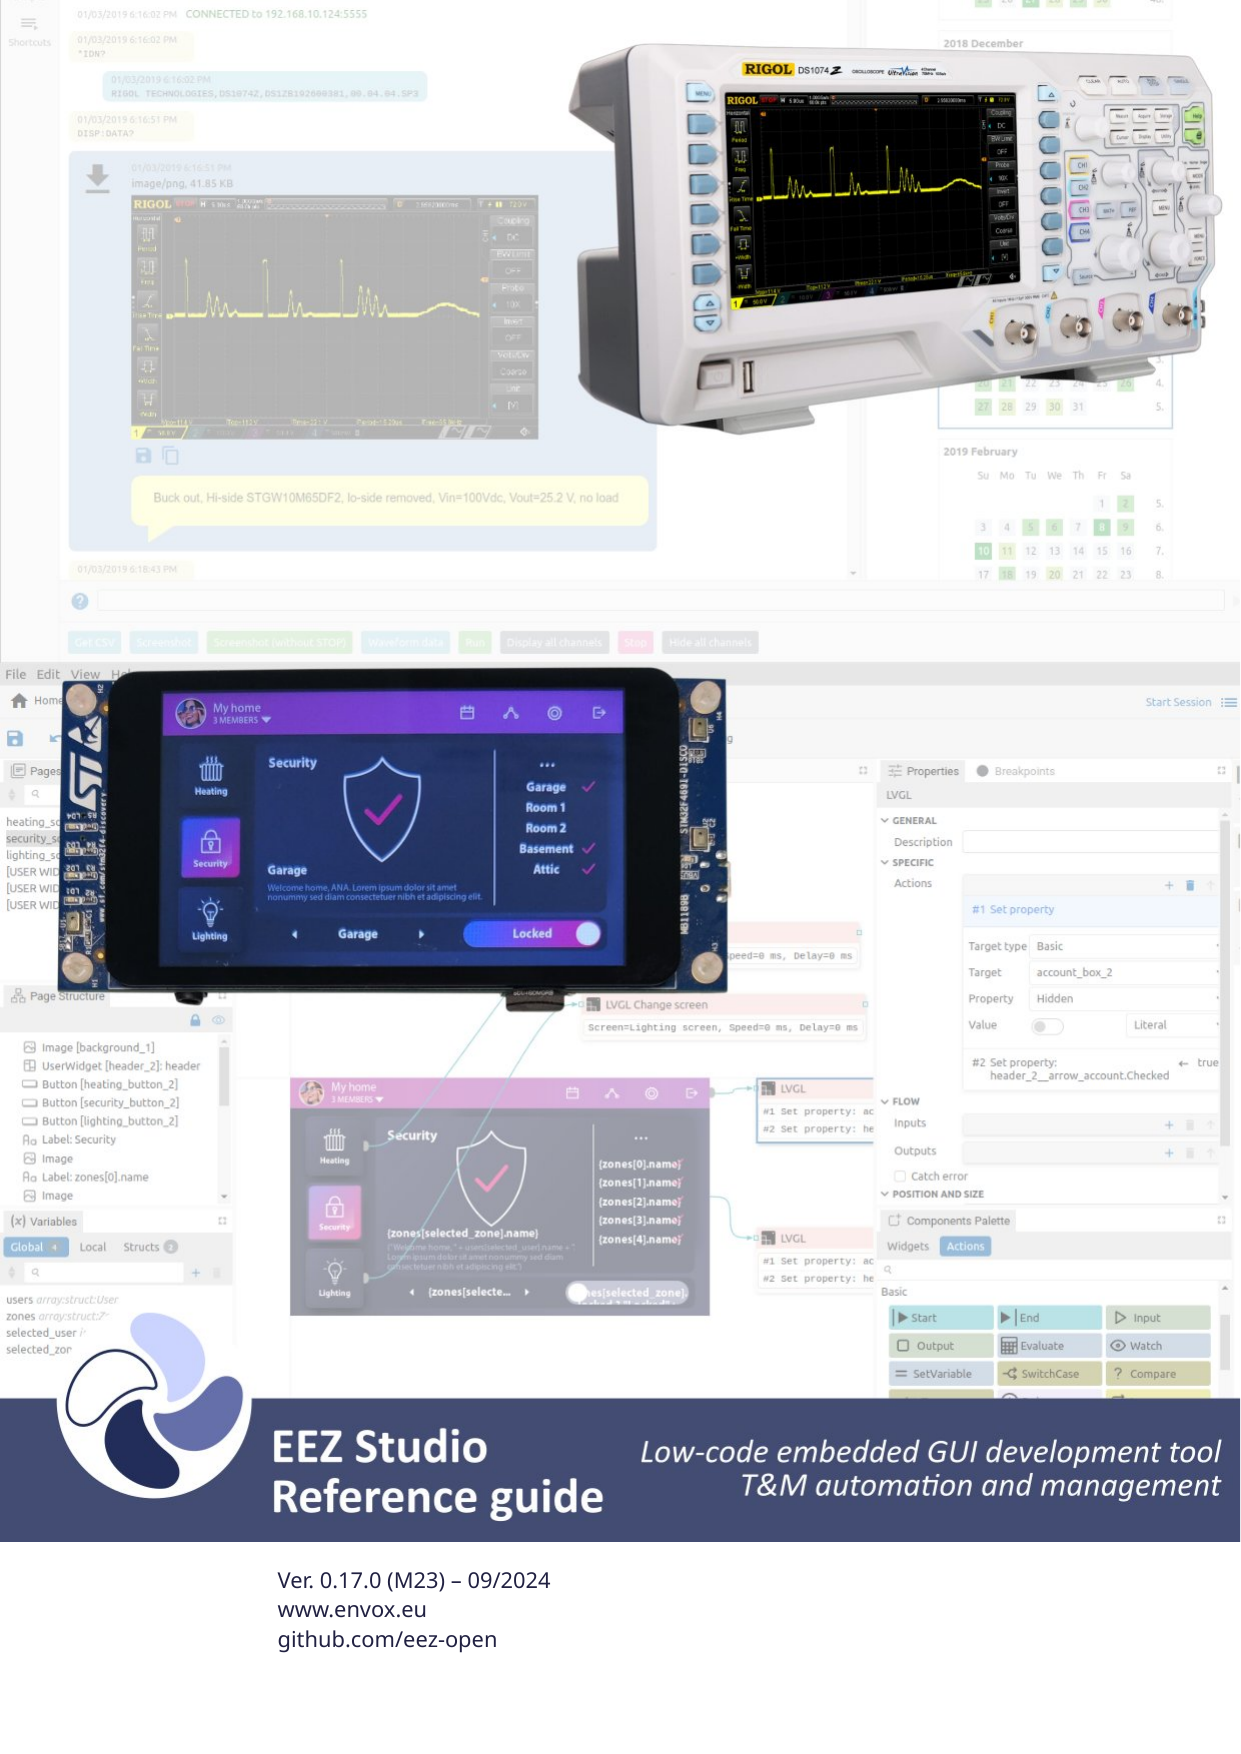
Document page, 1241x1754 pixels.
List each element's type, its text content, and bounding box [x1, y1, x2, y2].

table_header Ver. 0.17.0 (M23) – 09/2024 www.envox.eu github.com/eez-open [272, 1559, 1240, 1660]
picture [0, 0, 1241, 1542]
table_header [0, 1559, 272, 1660]
